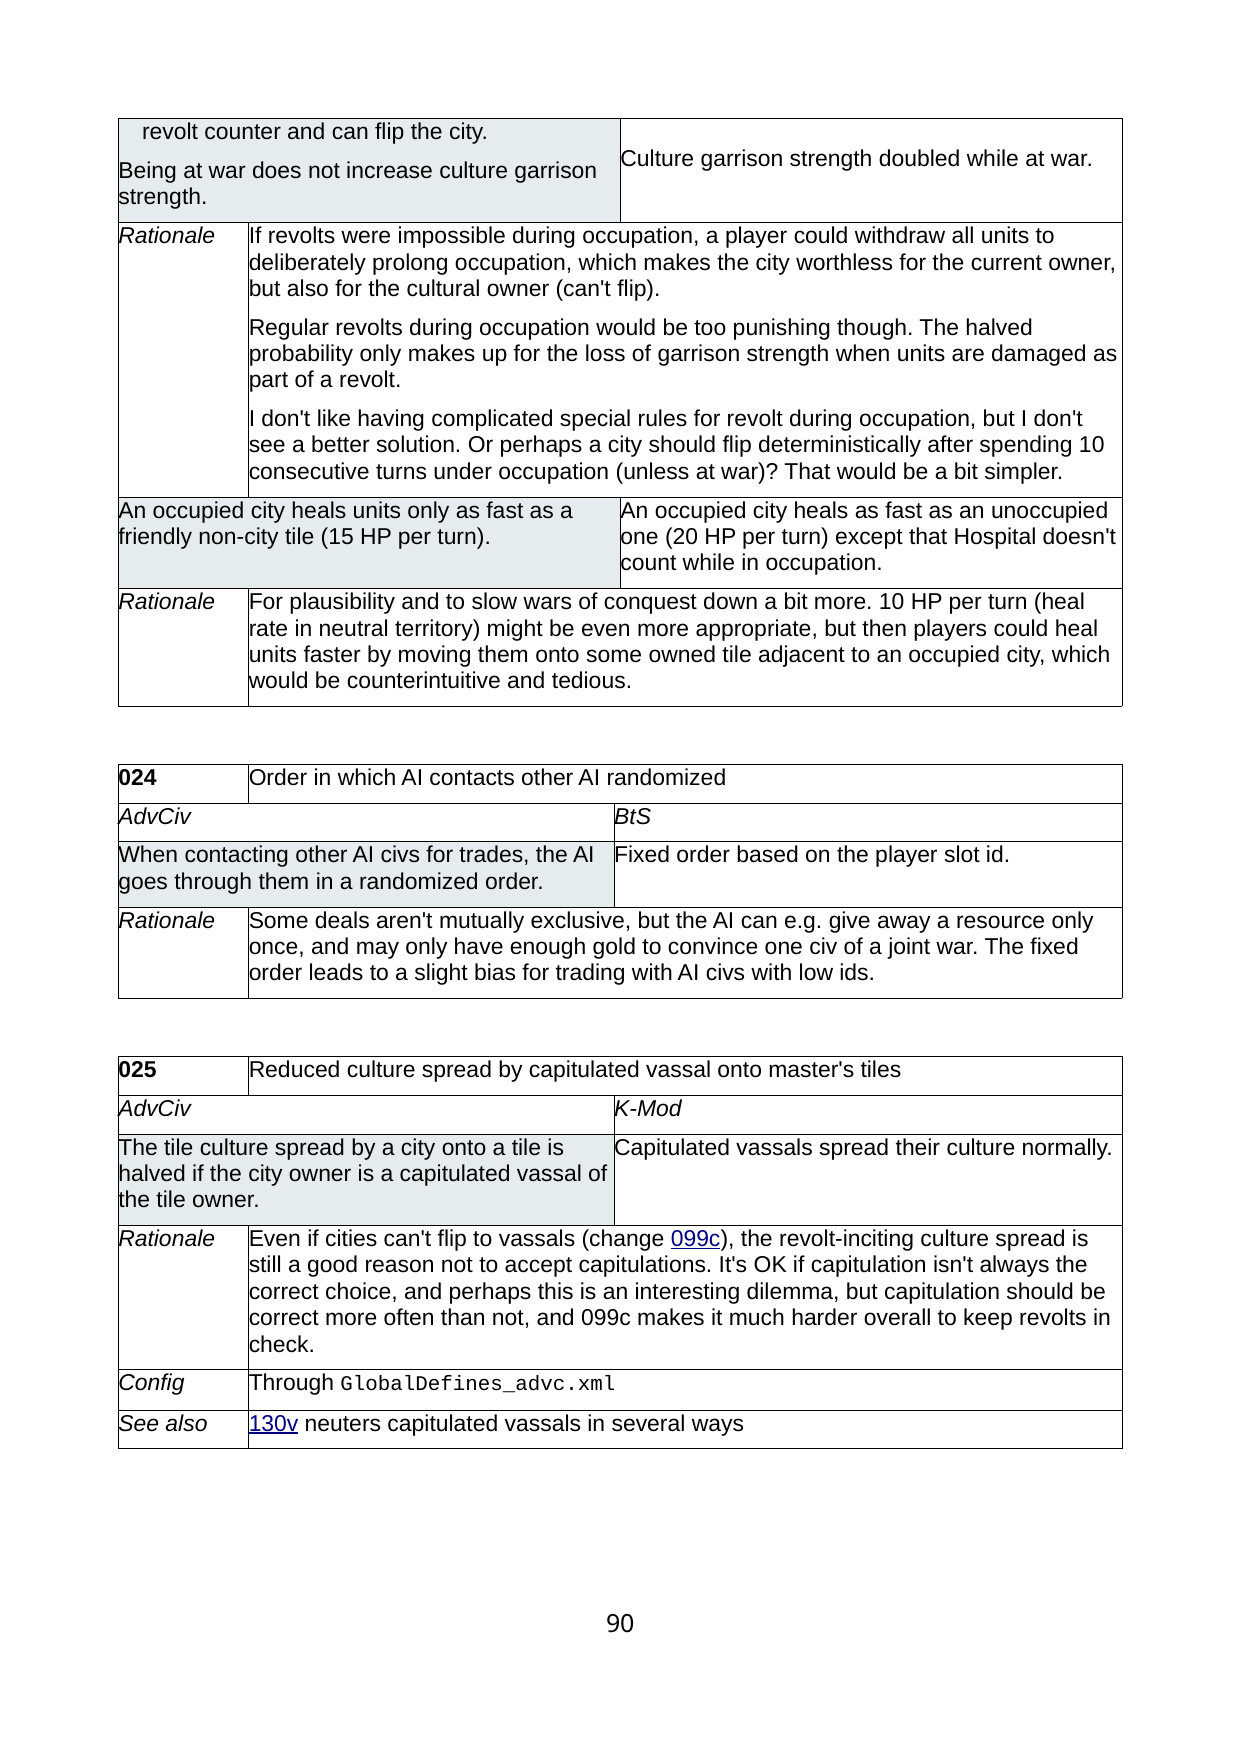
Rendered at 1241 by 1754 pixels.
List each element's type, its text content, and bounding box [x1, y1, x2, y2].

table_cell The tile culture spread by a city onto a tile is halved if the city owner is a capitulated vassal of the tile owner. [119, 1135, 614, 1225]
table_cell For plausibility and to slow wars of conquest down a bit more. 10 HP per turn (heal rate in neutral territory) might be even more appropriate, but then players could heal units faster by moving them onto some owned tile adjacent to an occupied city, which would be counterintuitive and tedious. [249, 589, 1122, 706]
table_cell Rationale [119, 589, 248, 706]
table_header Reduced culture spread by capitulated vassal onto master's tiles [249, 1057, 1122, 1094]
table_cell Rationale [119, 908, 248, 998]
table_cell 130v neuters capitulated vassals in several ways [249, 1411, 1122, 1448]
table_cell AdvCiv [119, 1096, 614, 1133]
table_cell Some deals aren't mutually exclusive, but the AI can e.g. give away a resource only once, and may only have enough gold to convince one civ of a joint war. The fixed order leads to a slight bias for trading with AI civs with low ids. [249, 908, 1122, 998]
table_header 024 [119, 765, 248, 802]
table_cell Config [119, 1370, 248, 1409]
table_header Order in which AI contacts other AI randomized [249, 765, 1122, 802]
table_header 025 [119, 1057, 248, 1094]
table_cell AdvCiv [119, 804, 614, 841]
table_cell BtS [615, 804, 1122, 841]
table_cell Capitulated vassals spread their culture normally. [615, 1135, 1122, 1225]
table_cell K-Mod [615, 1096, 1122, 1133]
table_cell An occupied city heals as fast as an unoccupied one (20 HP per turn) except that Hospital doesn't count while in occupation. [621, 498, 1122, 588]
table_cell Rationale [119, 1226, 248, 1369]
table_cell revolt counter and can flip the city. Being at war does not increase culture garrison strength. [119, 119, 620, 222]
table_cell When contacting other AI civs for trades, the AI goes through them in a randomized order. [119, 842, 614, 907]
table_cell Even if cities can't flip to vassals (change 099c), the revolt-inciting culture spread is still a good reason not to accept capitulations. It's OK if capitulation isn't always the correct choice, and perhaps this is an interesting dilemma, but capitulation should be correct more often than not, and 099c makes it much harder overall to keep revolts in check. [249, 1226, 1122, 1369]
table_cell An occupied city heals units only as fast as a friendly non-city tile (15 HP per turn). [119, 498, 620, 588]
table_cell Through GlobalDefines_advc.xml [249, 1370, 1122, 1409]
table_cell Rationale [119, 223, 248, 497]
table_cell Culture garrison strength doubled while at war. [621, 119, 1122, 222]
table_cell Fixed order based on the player slot id. [615, 842, 1122, 907]
table_cell See also [119, 1411, 248, 1448]
table_cell If revolts were impossible during occupation, a player could withdraw all units to deliberately prolong occupation, which makes the city worthless for the current owner, but also for the cultural owner (can't flip). Regular revolts during occupation would be too punishing though. The halved probability only makes up for the loss of garrison strength when units are damaged as part of a revolt. I don't like having complicated special rules for revolt during occupation, but I don't see a better solution. Or perhaps a city should flip deterministically after spending 10 consecutive turns under occupation (unless at war)? That would be a bit simpler. [249, 223, 1122, 497]
